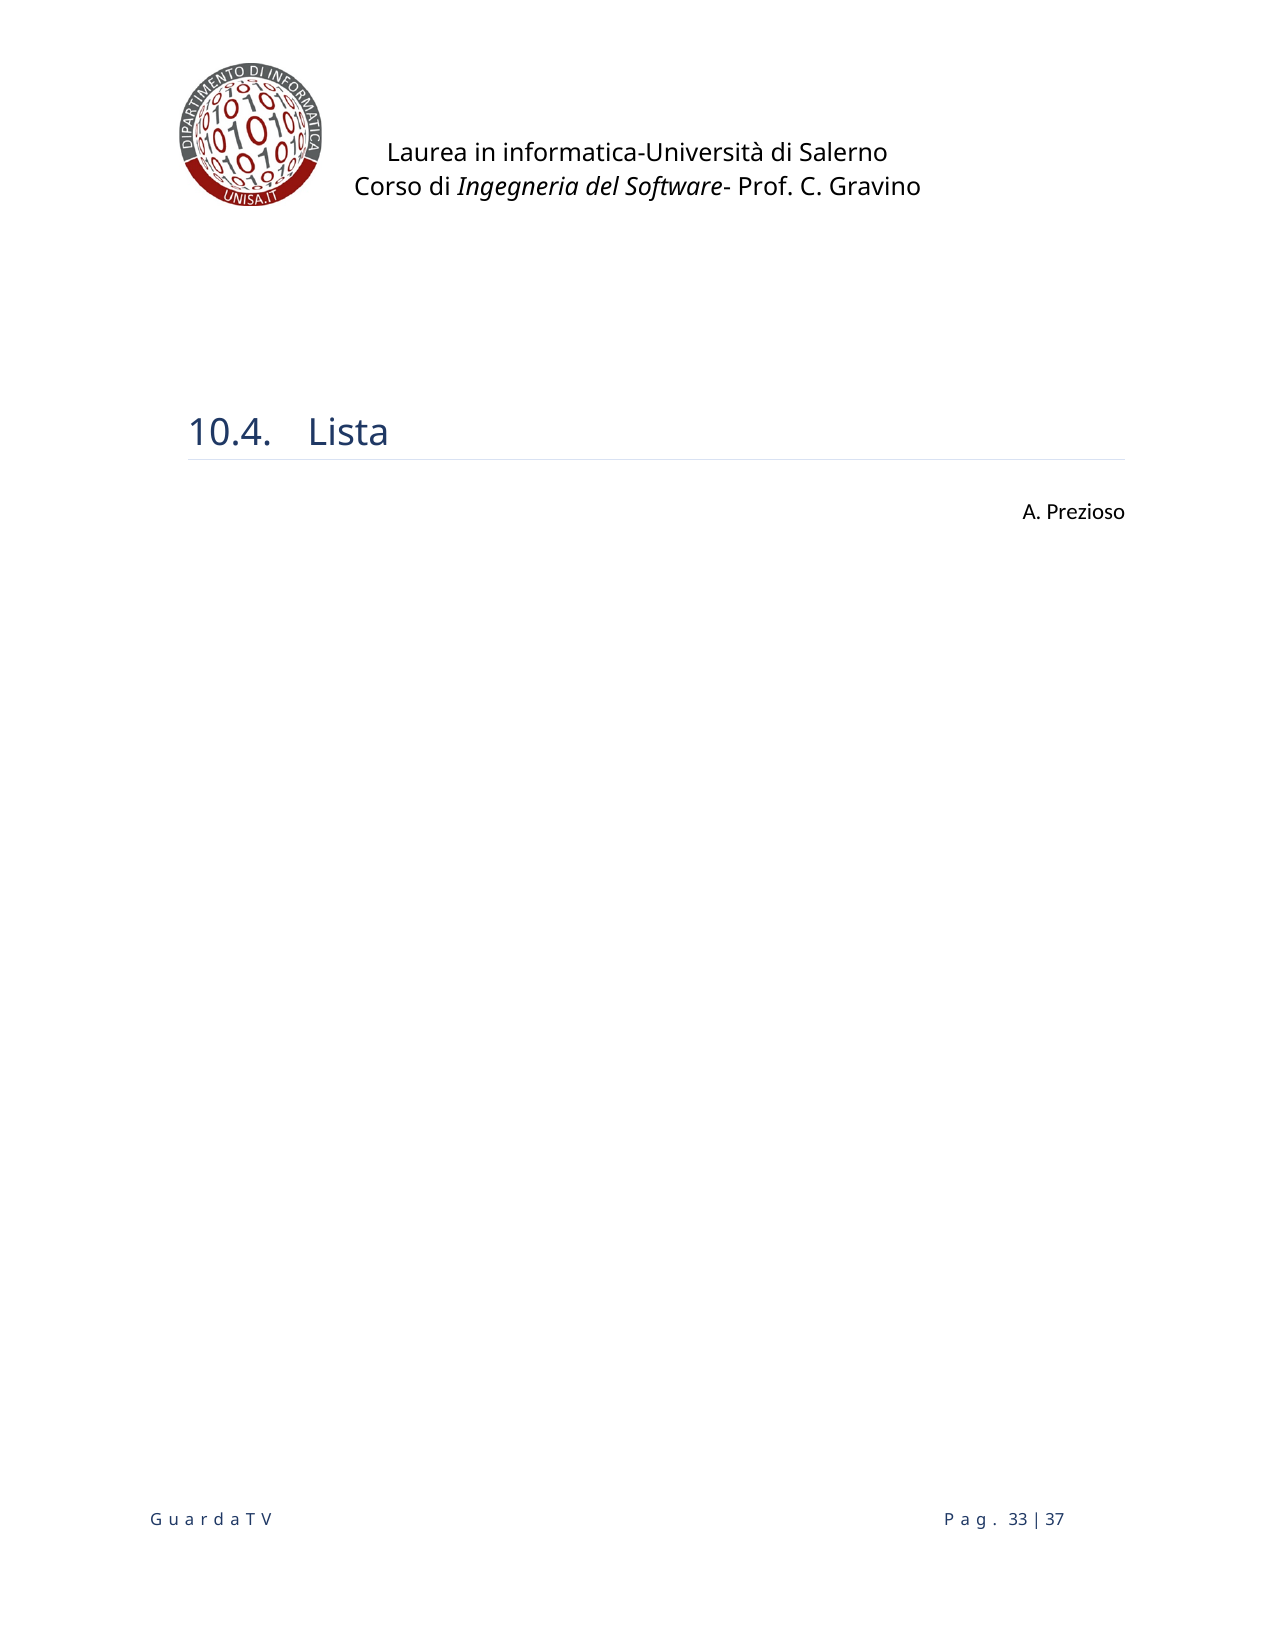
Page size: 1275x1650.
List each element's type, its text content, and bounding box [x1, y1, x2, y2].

text A. Prezioso [187, 497, 1125, 525]
list Lista [187, 406, 1125, 459]
